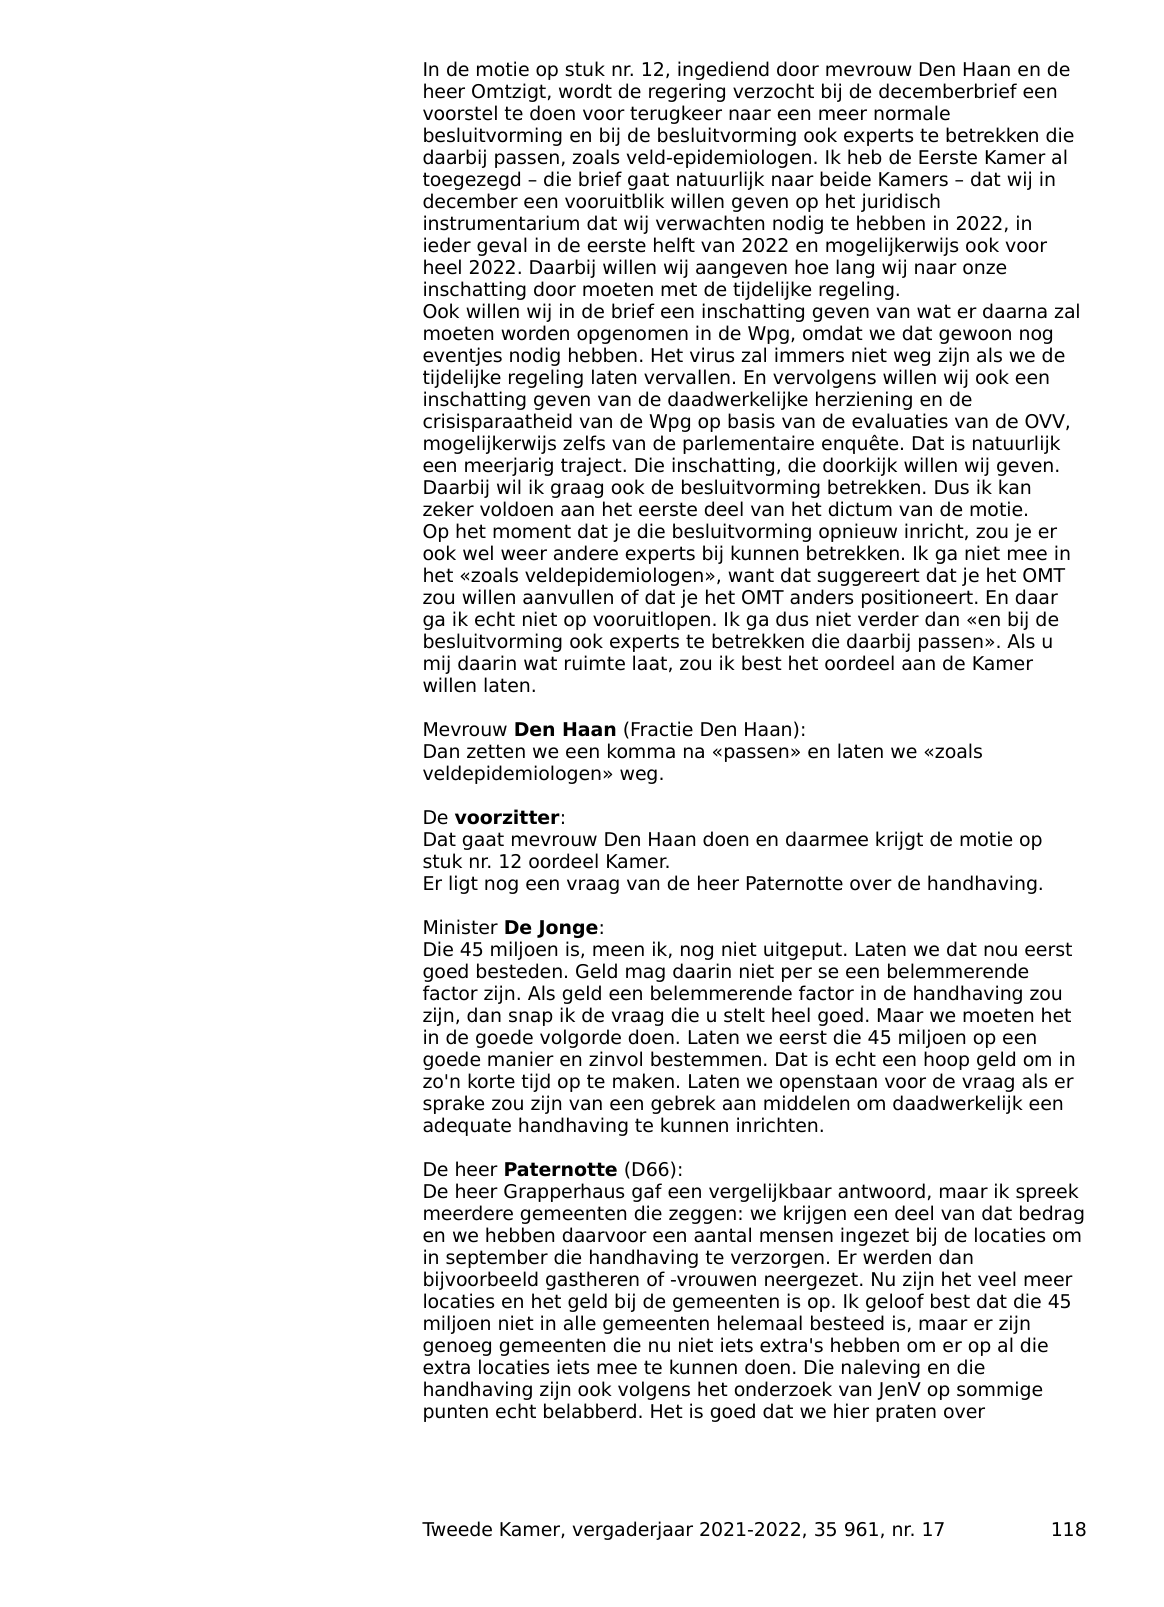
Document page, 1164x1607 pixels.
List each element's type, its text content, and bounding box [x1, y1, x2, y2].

text In de motie op stuk nr. 12, ingediend door mevrouw Den Haan en de heer Omtzigt, wordt de regering verzocht bij de decemberbrief een voorstel te doen voor terugkeer naar een meer normale besluitvorming en bij de besluitvorming ook experts te betrekken die daarbij passen, zoals veld-epidemiologen. Ik heb de Eerste Kamer al toegezegd – die brief gaat natuurlijk naar beide Kamers – dat wij in december een vooruitblik willen geven op het juridisch instrumentarium dat wij verwachten nodig te hebben in 2022, in ieder geval in de eerste helft van 2022 en mogelijkerwijs ook voor heel 2022. Daarbij willen wij aangeven hoe lang wij naar onze inschatting door moeten met de tijdelijke regeling. [422, 59, 1087, 301]
text Minister De Jonge: [422, 917, 1087, 939]
text Ook willen wij in de brief een inschatting geven van wat er daarna zal moeten worden opgenomen in de Wpg, omdat we dat gewoon nog eventjes nodig hebben. Het virus zal immers niet weg zijn als we de tijdelijke regeling laten vervallen. En vervolgens willen wij ook een inschatting geven van de daadwerkelijke herziening en de crisisparaatheid van de Wpg op basis van de evaluaties van de OVV, mogelijkerwijs zelfs van de parlementaire enquête. Dat is natuurlijk een meerjarig traject. Die inschatting, die doorkijk willen wij geven. Daarbij wil ik graag ook de besluitvorming betrekken. Dus ik kan zeker voldoen aan het eerste deel van het dictum van de motie. [422, 301, 1087, 521]
text Dan zetten we een komma na «passen» en laten we «zoals veldepidemiologen» weg. [422, 741, 1087, 784]
text De heer Grapperhaus gaf een vergelijkbaar antwoord, maar ik spreek meerdere gemeenten die zeggen: we krijgen een deel van dat bedrag en we hebben daarvoor een aantal mensen ingezet bij de locaties om in september die handhaving te verzorgen. Er werden dan bijvoorbeeld gastheren of -vrouwen neergezet. Nu zijn het veel meer locaties en het geld bij de gemeenten is op. Ik geloof best dat die 45 miljoen niet in alle gemeenten helemaal besteed is, maar er zijn genoeg gemeenten die nu niet iets extra's hebben om er op al die extra locaties iets mee te kunnen doen. Die naleving en die handhaving zijn ook volgens het onderzoek van JenV op sommige punten echt belabberd. Het is goed dat we hier praten over [422, 1181, 1087, 1423]
text Er ligt nog een vraag van de heer Paternotte over de handhaving. [422, 873, 1087, 895]
text Mevrouw Den Haan (Fractie Den Haan): [422, 719, 1087, 741]
text Die 45 miljoen is, meen ik, nog niet uitgeput. Laten we dat nou eerst goed besteden. Geld mag daarin niet per se een belemmerende factor zijn. Als geld een belemmerende factor in de handhaving zou zijn, dan snap ik de vraag die u stelt heel goed. Maar we moeten het in de goede volgorde doen. Laten we eerst die 45 miljoen op een goede manier en zinvol bestemmen. Dat is echt een hoop geld om in zo'n korte tijd op te maken. Laten we openstaan voor de vraag als er sprake zou zijn van een gebrek aan middelen om daadwerkelijk een adequate handhaving te kunnen inrichten. [422, 939, 1087, 1137]
text De heer Paternotte (D66): [422, 1159, 1087, 1181]
text Op het moment dat je die besluitvorming opnieuw inricht, zou je er ook wel weer andere experts bij kunnen betrekken. Ik ga niet mee in het «zoals veldepidemiologen», want dat suggereert dat je het OMT zou willen aanvullen of dat je het OMT anders positioneert. En daar ga ik echt niet op vooruitlopen. Ik ga dus niet verder dan «en bij de besluitvorming ook experts te betrekken die daarbij passen». Als u mij daarin wat ruimte laat, zou ik best het oordeel aan de Kamer willen laten. [422, 521, 1087, 696]
text De voorzitter: [422, 807, 1087, 829]
text Dat gaat mevrouw Den Haan doen en daarmee krijgt de motie op stuk nr. 12 oordeel Kamer. [422, 829, 1087, 873]
